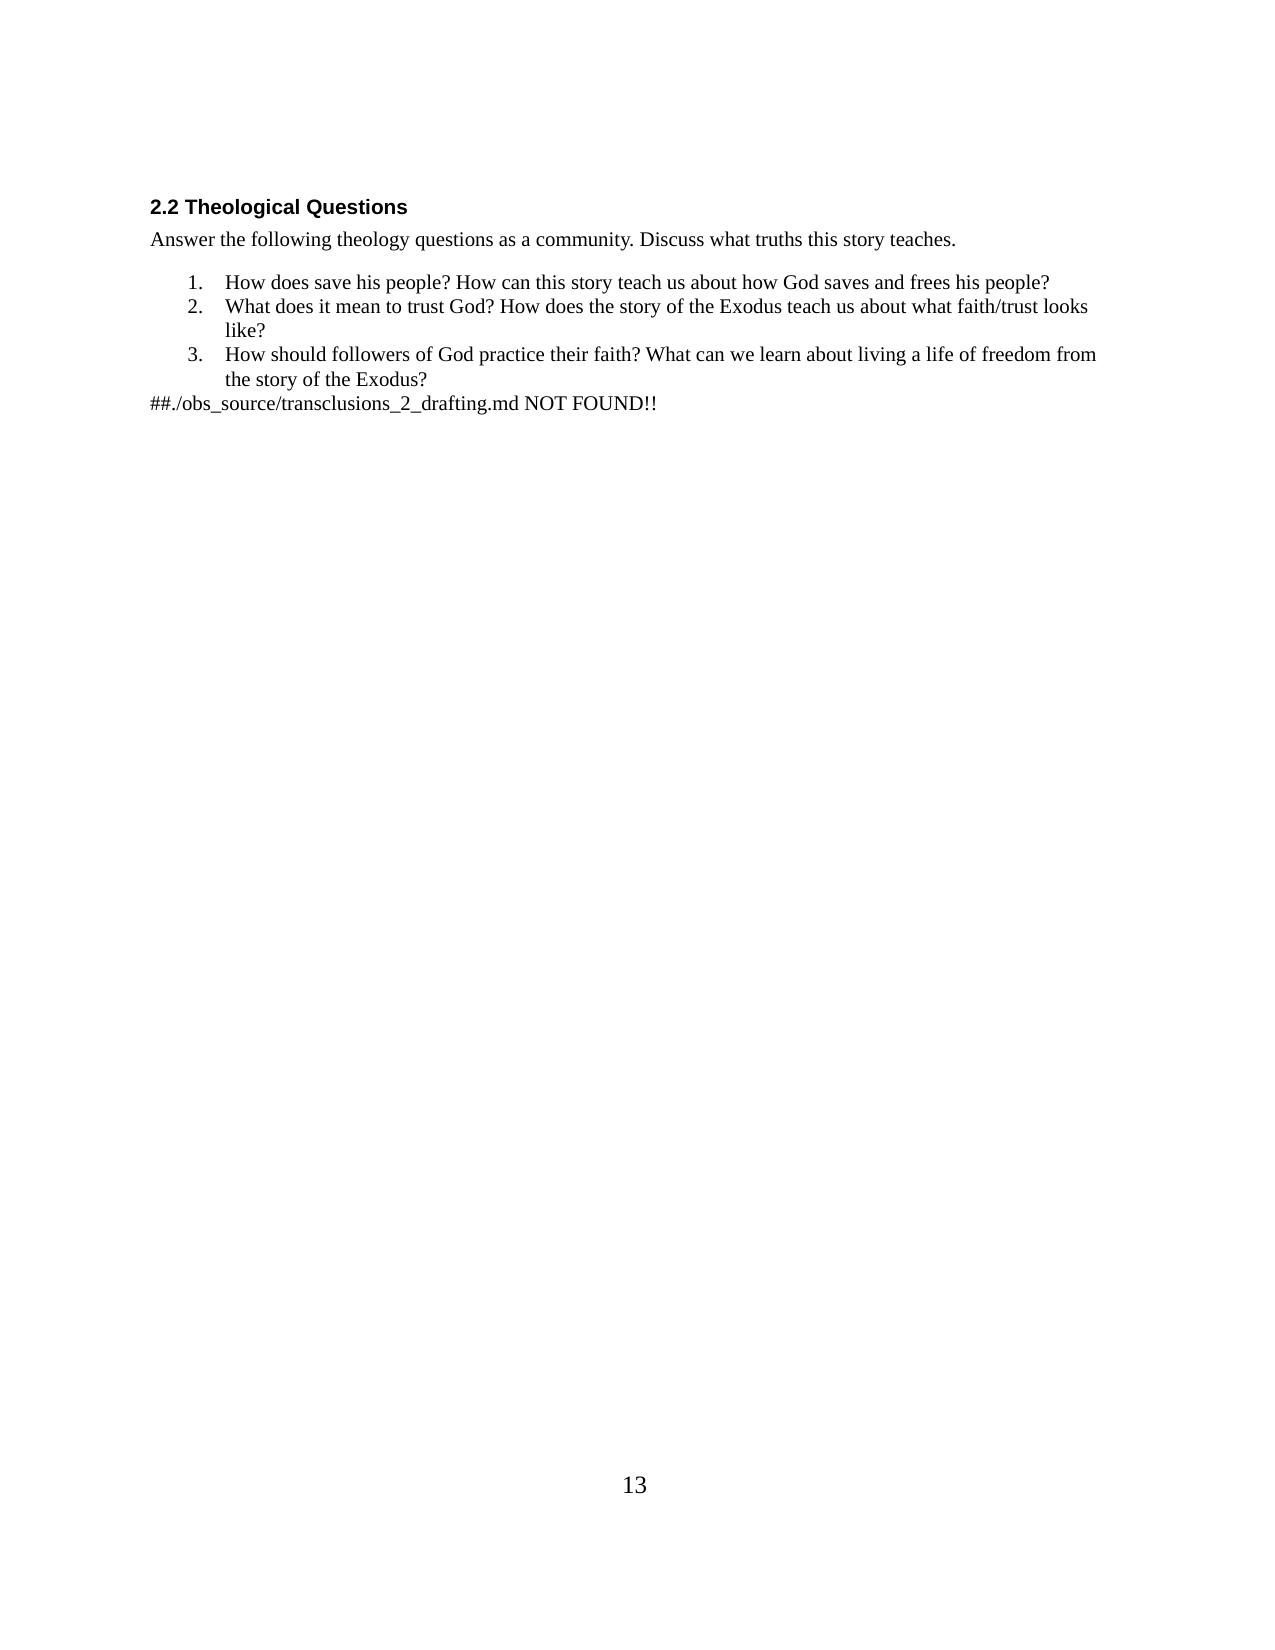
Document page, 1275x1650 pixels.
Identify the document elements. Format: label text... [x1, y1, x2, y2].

list What does it mean to trust God? How does the story of the Exodus teach us about what faith/trust looks like? [187, 294, 1125, 342]
list How does save his people? How can this story teach us about how God saves and frees his people? [187, 270, 1125, 294]
list How should followers of God practice their faith? What can we learn about living a life of freedom from the story of the Exodus? [187, 342, 1125, 391]
text ##./obs_source/transclusions_2_drafting.md NOT FOUND!! [150, 391, 1125, 414]
subtitle 2.2 Theological Questions [150, 195, 1125, 219]
text Answer the following theology questions as a community. Discuss what truths this story teaches. [150, 227, 1125, 251]
